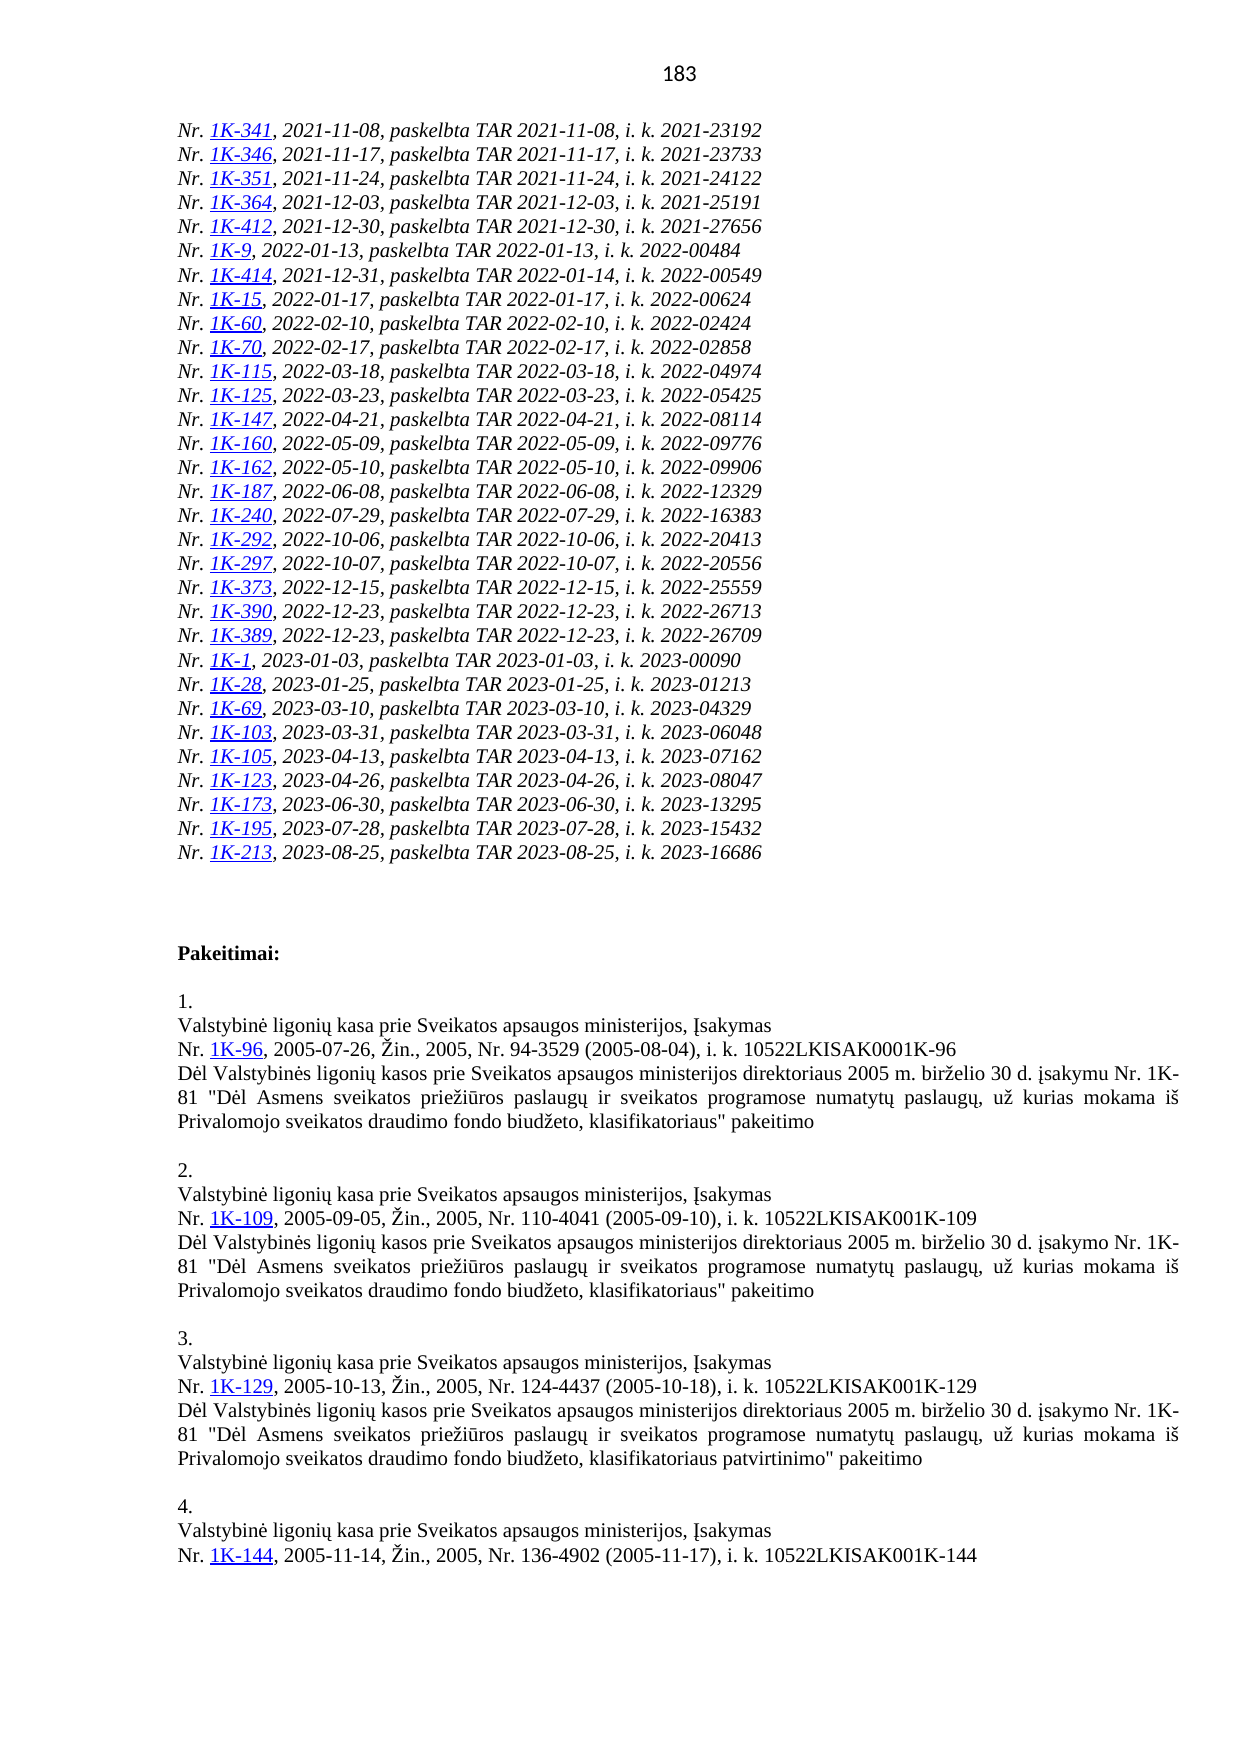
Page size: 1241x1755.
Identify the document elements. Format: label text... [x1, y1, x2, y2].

text Nr. 1K-414, 2021-12-31, paskelbta TAR 2022-01-14, i. k. 2022-00549 [177, 262, 1181, 287]
text Nr. 1K-105, 2023-04-13, paskelbta TAR 2023-04-13, i. k. 2023-07162 [177, 744, 1181, 768]
text 4. [177, 1494, 1181, 1518]
text Dėl Valstybinės ligonių kasos prie Sveikatos apsaugos ministerijos direktoriaus 2005 m. birželio 30 d. įsakymo Nr. 1K-81 "Dėl Asmens sveikatos priežiūros paslaugų ir sveikatos programose numatytų paslaugų, už kurias mokama iš Privalomojo sveikatos draudimo fondo biudžeto, klasifikatoriaus" pakeitimo [177, 1230, 1181, 1302]
text Nr. 1K-123, 2023-04-26, paskelbta TAR 2023-04-26, i. k. 2023-08047 [177, 768, 1181, 792]
text Nr. 1K-351, 2021-11-24, paskelbta TAR 2021-11-24, i. k. 2021-24122 [177, 166, 1181, 190]
text Nr. 1K-213, 2023-08-25, paskelbta TAR 2023-08-25, i. k. 2023-16686 [177, 840, 1181, 864]
text Dėl Valstybinės ligonių kasos prie Sveikatos apsaugos ministerijos direktoriaus 2005 m. birželio 30 d. įsakymo Nr. 1K-81 "Dėl Asmens sveikatos priežiūros paslaugų ir sveikatos programose numatytų paslaugų, už kurias mokama iš Privalomojo sveikatos draudimo fondo biudžeto, klasifikatoriaus patvirtinimo" pakeitimo [177, 1398, 1181, 1470]
text Nr. 1K-187, 2022-06-08, paskelbta TAR 2022-06-08, i. k. 2022-12329 [177, 479, 1181, 503]
text Nr. 1K-160, 2022-05-09, paskelbta TAR 2022-05-09, i. k. 2022-09776 [177, 431, 1181, 455]
text Nr. 1K-9, 2022-01-13, paskelbta TAR 2022-01-13, i. k. 2022-00484 [177, 238, 1181, 262]
text Nr. 1K-125, 2022-03-23, paskelbta TAR 2022-03-23, i. k. 2022-05425 [177, 383, 1181, 407]
text Nr. 1K-60, 2022-02-10, paskelbta TAR 2022-02-10, i. k. 2022-02424 [177, 311, 1181, 335]
text Pakeitimai: [177, 941, 1181, 965]
text Nr. 1K-297, 2022-10-07, paskelbta TAR 2022-10-07, i. k. 2022-20556 [177, 551, 1181, 575]
text Nr. 1K-195, 2023-07-28, paskelbta TAR 2023-07-28, i. k. 2023-15432 [177, 816, 1181, 840]
text Nr. 1K-103, 2023-03-31, paskelbta TAR 2023-03-31, i. k. 2023-06048 [177, 720, 1181, 744]
text Valstybinė ligonių kasa prie Sveikatos apsaugos ministerijos, Įsakymas [177, 1013, 1181, 1037]
text 2. [177, 1157, 1181, 1182]
text Nr. 1K-109, 2005-09-05, Žin., 2005, Nr. 110-4041 (2005-09-10), i. k. 10522LKISAK001K-109 [177, 1206, 1181, 1230]
text Nr. 1K-1, 2023-01-03, paskelbta TAR 2023-01-03, i. k. 2023-00090 [177, 647, 1181, 672]
text 3. [177, 1326, 1181, 1350]
text Nr. 1K-15, 2022-01-17, paskelbta TAR 2022-01-17, i. k. 2022-00624 [177, 287, 1181, 311]
text Nr. 1K-129, 2005-10-13, Žin., 2005, Nr. 124-4437 (2005-10-18), i. k. 10522LKISAK001K-129 [177, 1374, 1181, 1398]
text Nr. 1K-412, 2021-12-30, paskelbta TAR 2021-12-30, i. k. 2021-27656 [177, 214, 1181, 238]
text Nr. 1K-346, 2021-11-17, paskelbta TAR 2021-11-17, i. k. 2021-23733 [177, 142, 1181, 166]
text Nr. 1K-364, 2021-12-03, paskelbta TAR 2021-12-03, i. k. 2021-25191 [177, 190, 1181, 214]
text Valstybinė ligonių kasa prie Sveikatos apsaugos ministerijos, Įsakymas [177, 1518, 1181, 1542]
text Nr. 1K-28, 2023-01-25, paskelbta TAR 2023-01-25, i. k. 2023-01213 [177, 672, 1181, 696]
text Nr. 1K-162, 2022-05-10, paskelbta TAR 2022-05-10, i. k. 2022-09906 [177, 455, 1181, 479]
text 1. [177, 989, 1181, 1013]
text Valstybinė ligonių kasa prie Sveikatos apsaugos ministerijos, Įsakymas [177, 1350, 1181, 1374]
text Valstybinė ligonių kasa prie Sveikatos apsaugos ministerijos, Įsakymas [177, 1182, 1181, 1206]
text Nr. 1K-292, 2022-10-06, paskelbta TAR 2022-10-06, i. k. 2022-20413 [177, 527, 1181, 551]
text Nr. 1K-147, 2022-04-21, paskelbta TAR 2022-04-21, i. k. 2022-08114 [177, 407, 1181, 431]
text Nr. 1K-390, 2022-12-23, paskelbta TAR 2022-12-23, i. k. 2022-26713 [177, 599, 1181, 623]
text Nr. 1K-144, 2005-11-14, Žin., 2005, Nr. 136-4902 (2005-11-17), i. k. 10522LKISAK001K-144 [177, 1542, 1181, 1567]
text Nr. 1K-373, 2022-12-15, paskelbta TAR 2022-12-15, i. k. 2022-25559 [177, 575, 1181, 599]
text Nr. 1K-115, 2022-03-18, paskelbta TAR 2022-03-18, i. k. 2022-04974 [177, 359, 1181, 383]
text Nr. 1K-70, 2022-02-17, paskelbta TAR 2022-02-17, i. k. 2022-02858 [177, 335, 1181, 359]
text Nr. 1K-240, 2022-07-29, paskelbta TAR 2022-07-29, i. k. 2022-16383 [177, 503, 1181, 527]
text Nr. 1K-69, 2023-03-10, paskelbta TAR 2023-03-10, i. k. 2023-04329 [177, 696, 1181, 720]
text Nr. 1K-173, 2023-06-30, paskelbta TAR 2023-06-30, i. k. 2023-13295 [177, 792, 1181, 816]
text Nr. 1K-389, 2022-12-23, paskelbta TAR 2022-12-23, i. k. 2022-26709 [177, 623, 1181, 647]
text Dėl Valstybinės ligonių kasos prie Sveikatos apsaugos ministerijos direktoriaus 2005 m. birželio 30 d. įsakymu Nr. 1K-81 "Dėl Asmens sveikatos priežiūros paslaugų ir sveikatos programose numatytų paslaugų, už kurias mokama iš Privalomojo sveikatos draudimo fondo biudžeto, klasifikatoriaus" pakeitimo [177, 1061, 1181, 1133]
text Nr. 1K-341, 2021-11-08, paskelbta TAR 2021-11-08, i. k. 2021-23192 [177, 118, 1181, 142]
text Nr. 1K-96, 2005-07-26, Žin., 2005, Nr. 94-3529 (2005-08-04), i. k. 10522LKISAK0001K-96 [177, 1037, 1181, 1061]
